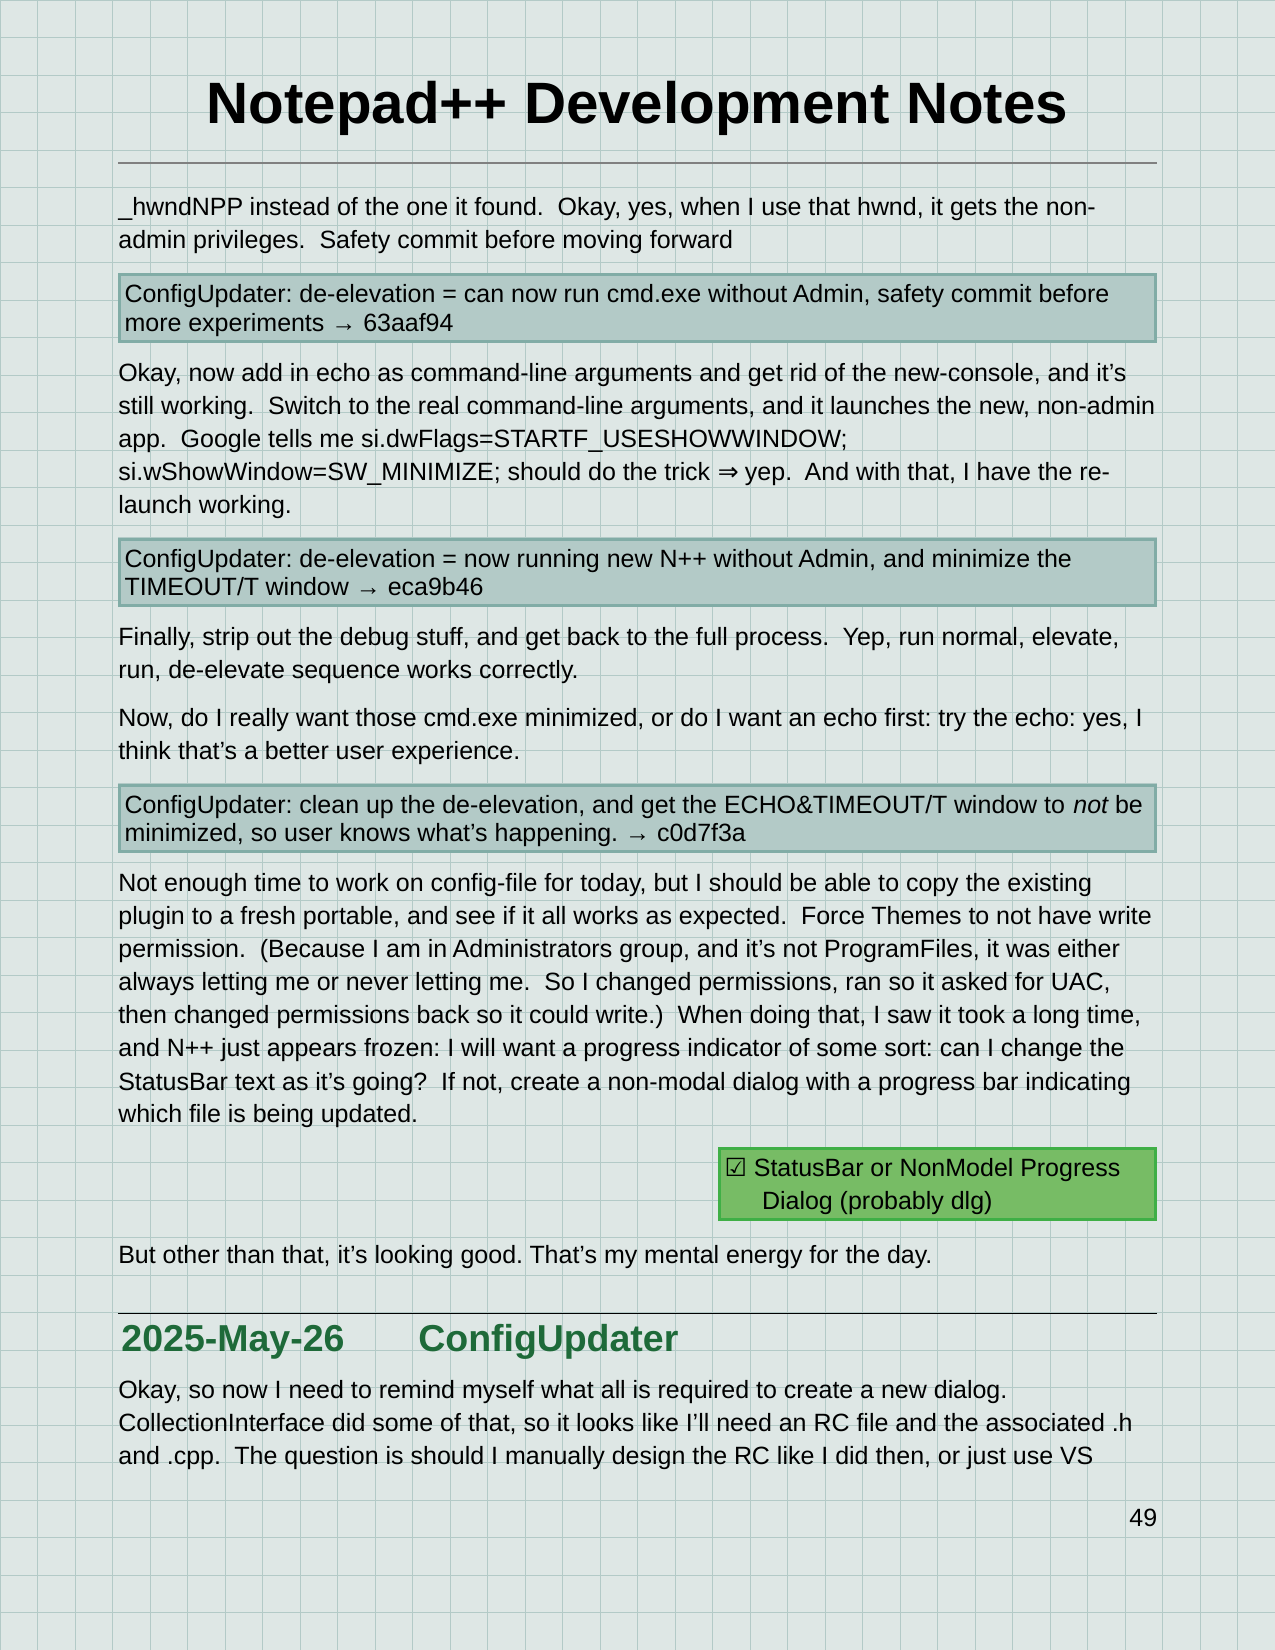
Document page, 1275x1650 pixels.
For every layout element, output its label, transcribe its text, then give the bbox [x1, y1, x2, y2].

subtitle 2025-May-26 ConfigUpdater [118, 1314, 1157, 1362]
text Now, do I really want those cmd.exe minimized, or do I want an echo first: try the echo: yes, I think that’s a better user experience. [118, 703, 1157, 765]
text ConfigUpdater: clean up the de-elevation, and get the ECHO&TIMEOUT/T window to not be minimized, so user knows what’s happening. → c0d7f3a [121, 787, 1154, 850]
text _hwndNPP instead of the one it found. Okay, yes, when I use that hwnd, it gets the non-admin privileges. Safety commit before moving forward [118, 192, 1157, 254]
text Finally, strip out the debug stuff, and get back to the full process. Yep, run normal, elevate, run, de-elevate sequence works correctly. [118, 622, 1157, 684]
text ☑ StatusBar or NonModel Progress Dialog (probably dlg) [721, 1150, 1154, 1218]
text Not enough time to work on config-file for today, but I should be able to copy the existing plugin to a fresh portable, and see if it all works as expected. Force Themes to not have write permission. (Because I am in Administrators group, and it’s not ProgramFiles, it was either always letting me or never letting me. So I changed permissions, ran so it asked for UAC, then changed permissions back so it could write.) When doing that, I saw it took a long time, and N++ just appears frozen: I will want a progress indicator of some sort: can I change the StatusBar text as it’s going? If not, create a non-modal dialog with a progress bar indicating which file is being updated. [118, 868, 1157, 1128]
text Okay, now add in echo as command-line arguments and get rid of the new-console, and it’s still working. Switch to the real command-line arguments, and it launches the new, non-admin app. Google tells me si.dwFlags=STARTF_USESHOWWINDOW; si.wShowWindow=SW_MINIMIZE; should do the trick ⇒ yep. And with that, I have the re-launch working. [118, 358, 1157, 519]
text Okay, so now I need to remind myself what all is required to create a new dialog. CollectionInterface did some of that, so it looks like I’ll need an RC file and the associated .h and .cpp. The question is should I manually design the RC like I did then, or just use VS [118, 1375, 1157, 1469]
text ConfigUpdater: de-elevation = can now run cmd.exe without Admin, safety commit before more experiments → 63aaf94 [121, 276, 1154, 340]
text But other than that, it’s looking good. That’s my mental energy for the day. [118, 1240, 1157, 1269]
text ConfigUpdater: de-elevation = now running new N++ without Admin, and minimize the TIMEOUT/T window → eca9b46 [121, 541, 1154, 604]
